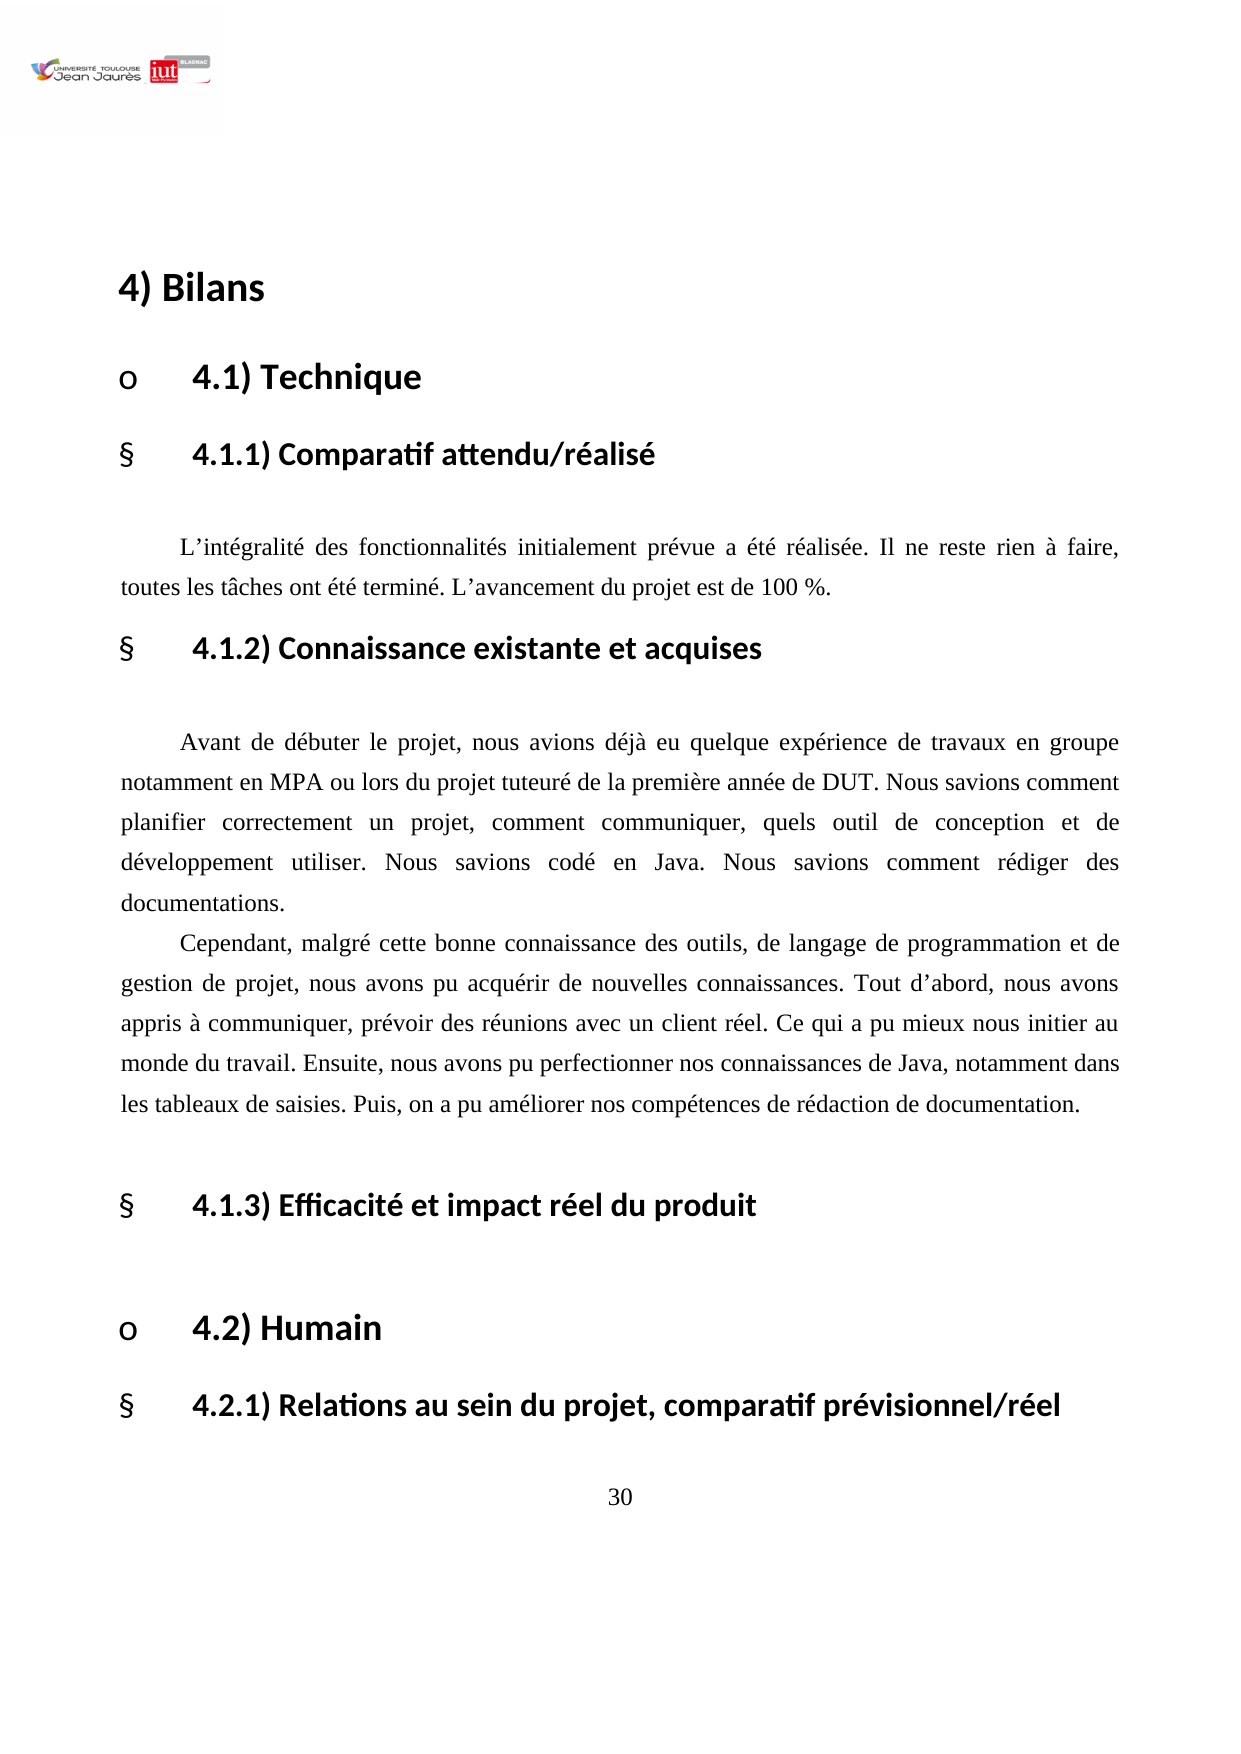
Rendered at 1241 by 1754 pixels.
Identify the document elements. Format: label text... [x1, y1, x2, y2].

picture [0, 2, 226, 135]
subtitle 4.1) Technique [118, 353, 1122, 399]
subtitle 4.1.3) Efficacité et impact réel du produit [118, 1184, 1122, 1224]
text Cependant, malgré cette bonne connaissance des outils, de langage de programmation et de gestion de projet, nous avons pu acquérir de nouvelles connaissances. Tout d’abord, nous avons appris à communiquer, prévoir des réunions avec un client réel. Ce qui a pu mieux nous initier au monde du travail. Ensuite, nous avons pu perfectionner nos connaissances de Java, notamment dans les tableaux de saisies. Puis, on a pu améliorer nos compétences de rédaction de documentation. [121, 928, 1120, 1117]
subtitle 4.1.1) Comparatif attendu/réalisé [118, 433, 1122, 473]
subtitle 4.2.1) Relations au sein du projet, comparatif prévisionnel/réel [118, 1384, 1122, 1424]
subtitle 4) Bilans [118, 261, 1122, 312]
text L’intégralité des fonctionnalités initialement prévue a été réalisée. Il ne reste rien à faire, toutes les tâches ont été terminé. L’avancement du projet est de 100 %. [121, 532, 1120, 601]
text Avant de débuter le projet, nous avions déjà eu quelque expérience de travaux en groupe notamment en MPA ou lors du projet tuteuré de la première année de DUT. Nous savions comment planifier correctement un projet, comment communiquer, quels outil de conception et de développement utiliser. Nous savions codé en Java. Nous savions comment rédiger des documentations. [121, 727, 1120, 916]
subtitle 4.2) Humain [118, 1304, 1122, 1350]
subtitle 4.1.2) Connaissance existante et acquises [118, 627, 1122, 668]
